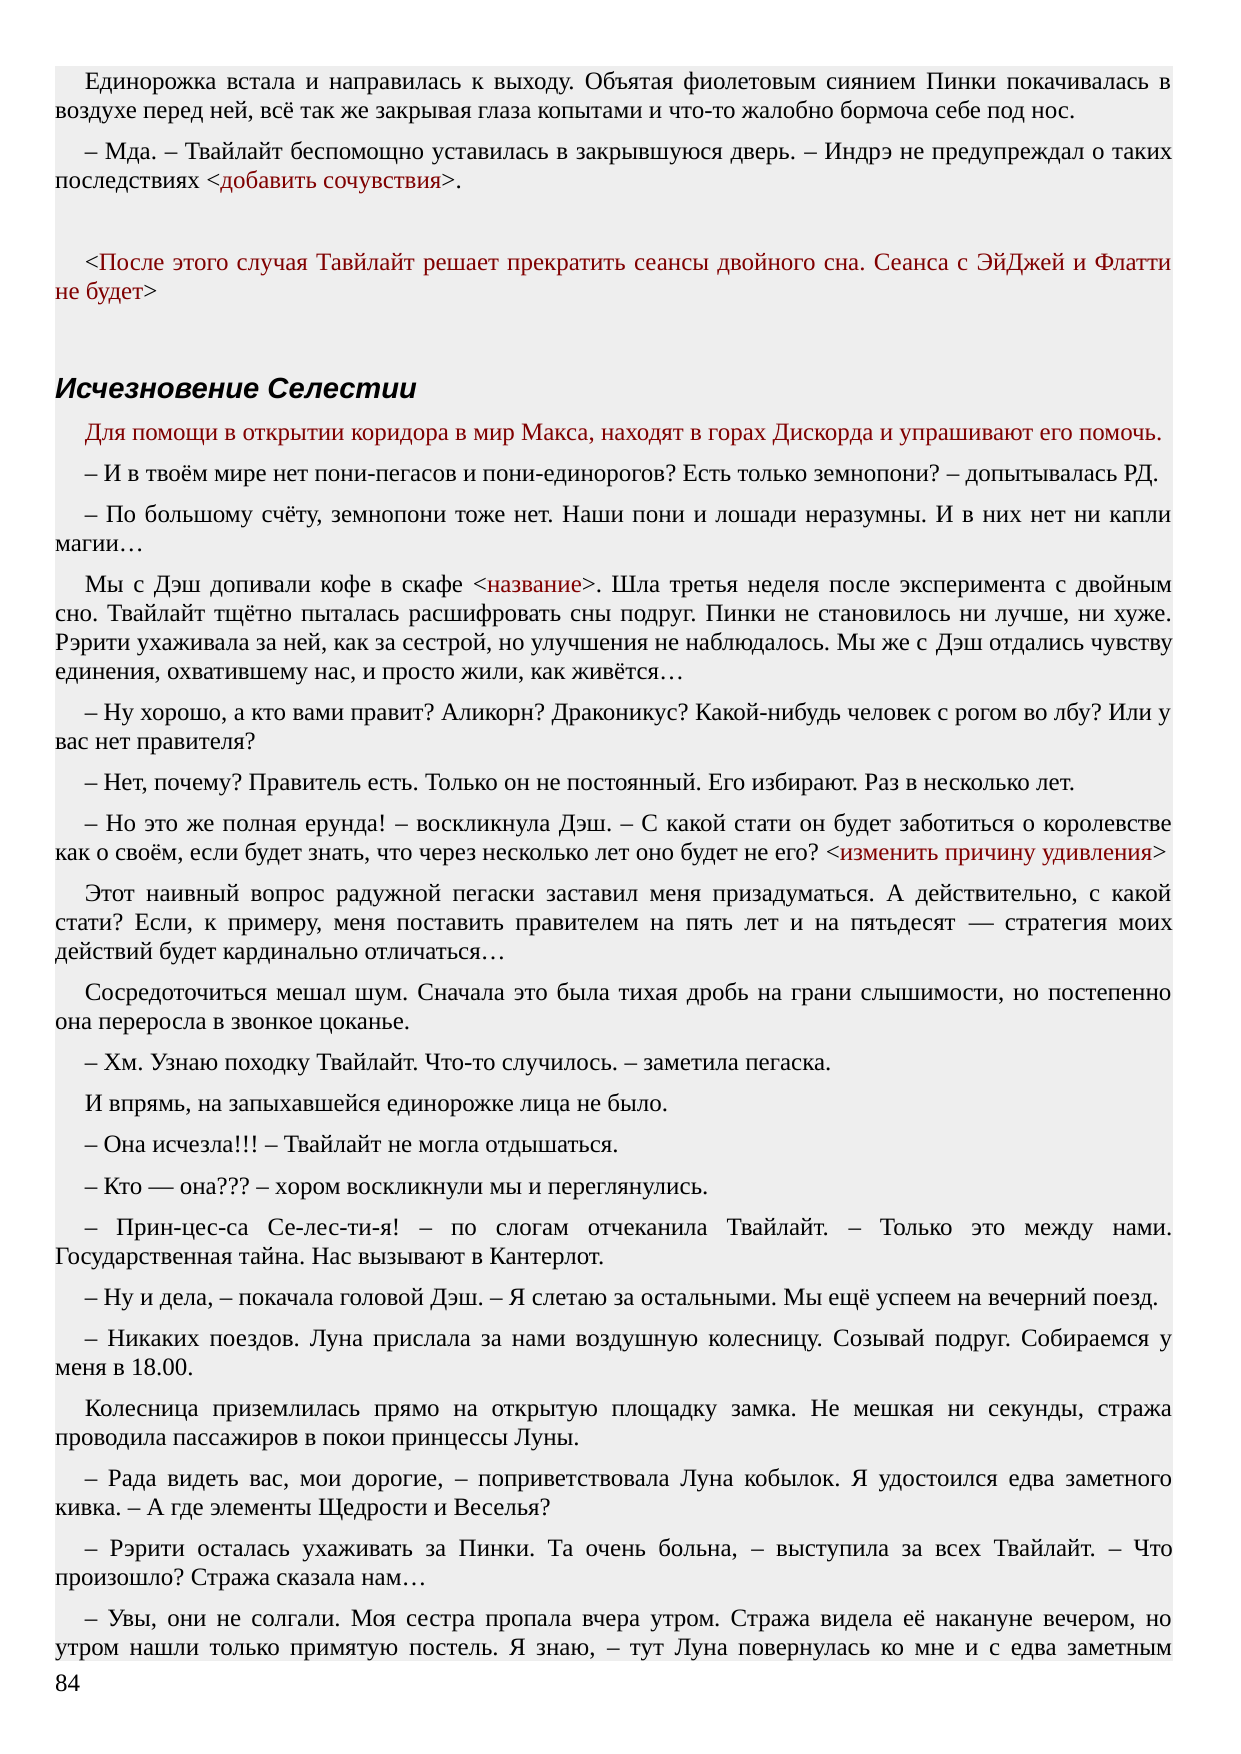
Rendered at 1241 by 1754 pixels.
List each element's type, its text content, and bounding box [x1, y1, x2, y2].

text – Увы, они не солгали. Моя сестра пропала вчера утром. Стража видела её накануне вечером, но утром нашли только примятую постель. Я знаю, – тут Луна повернулась ко мне и с едва заметным [55, 1603, 1173, 1661]
text – Хм. Узнаю походку Твайлайт. Что-то случилось. – заметила пегаска. [55, 1047, 1173, 1076]
text Мы с Дэш допивали кофе в cкафе <название>. Шла третья неделя после эксперимента с двойным сно. Твайлайт тщётно пыталась расшифровать сны подруг. Пинки не становилось ни лучше, ни хуже. Рэрити ухаживала за ней, как за сестрой, но улучшения не наблюдалось. Мы же с Дэш отдались чувству единения, охватившему нас, и просто жили, как живётся… [55, 569, 1173, 684]
text Сосредоточиться мешал шум. Сначала это была тихая дробь на грани слышимости, но постепенно она переросла в звонкое цоканье. [55, 977, 1173, 1034]
text И впрямь, на запыхавшейся единорожке лица не было. [55, 1088, 1173, 1117]
text – И в твоём мире нет пони-пегасов и пони-единорогов? Есть только земнопони? – допытывалась РД. [55, 458, 1173, 487]
text Этот наивный вопрос радужной пегаски заставил меня призадуматься. А действительно, с какой стати? Если, к примеру, меня поставить правителем на пять лет и на пятьдесят — стратегия моих действий будет кардинально отличаться… [55, 878, 1173, 964]
text Для помощи в открытии коридора в мир Макса, находят в горах Дискорда и упрашивают его помочь. [55, 417, 1173, 446]
text – Прин-цес-са Се-лес-ти-я! – по слогам отчеканила Твайлайт. – Только это между нами. Государственная тайна. Нас вызывают в Кантерлот. [55, 1212, 1173, 1269]
subtitle Исчезновение Селестии [55, 371, 1173, 404]
text Колесница приземлилась прямо на открытую площадку замка. Не мешкая ни секунды, стража проводила пассажиров в покои принцессы Луны. [55, 1393, 1173, 1451]
text – Ну и дела, – покачала головой Дэш. – Я слетаю за остальными. Мы ещё успеем на вечерний поезд. [55, 1282, 1173, 1311]
text – Она исчезла!!! – Твайлайт не могла отдышаться. [55, 1129, 1173, 1158]
text <После этого случая Тавйлайт решает прекратить сеансы двойного сна. Сеанса с ЭйДжей и Флатти не будет> [55, 247, 1173, 305]
text – Мда. – Твайлайт беспомощно уставилась в закрывшуюся дверь. – Индрэ не предупреждал о таких последствиях <добавить сочувствия>. [55, 136, 1173, 193]
text – Рэрити осталась ухаживать за Пинки. Та очень больна, – выступила за всех Твайлайт. – Что произошло? Стража сказала нам… [55, 1533, 1173, 1591]
text – Никаких поездов. Луна прислала за нами воздушную колесницу. Созывай подруг. Собираемся у меня в 18.00. [55, 1323, 1173, 1381]
text – Ну хорошо, а кто вами правит? Аликорн? Драконикус? Какой-нибудь человек с рогом во лбу? Или у вас нет правителя? [55, 697, 1173, 754]
text – Но это же полная ерунда! – воскликнула Дэш. – С какой стати он будет заботиться о королевстве как о своём, если будет знать, что через несколько лет оно будет не его? <изменить причину удивления> [55, 808, 1173, 866]
text – Рада видеть вас, мои дорогие, – поприветствовала Луна кобылок. Я удостоился едва заметного кивка. – А где элементы Щедрости и Веселья? [55, 1463, 1173, 1521]
text – Кто — она??? – хором воскликнули мы и переглянулись. [55, 1171, 1173, 1199]
text Единорожка встала и направилась к выходу. Объятая фиолетовым сиянием Пинки покачивалась в воздухе перед ней, всё так же закрывая глаза копытами и что-то жалобно бормоча себе под нос. [55, 66, 1173, 123]
text – Нет, почему? Правитель есть. Только он не постоянный. Его избирают. Раз в несколько лет. [55, 767, 1173, 796]
text – По большому счёту, земнопони тоже нет. Наши пони и лошади неразумны. И в них нет ни капли магии… [55, 499, 1173, 557]
